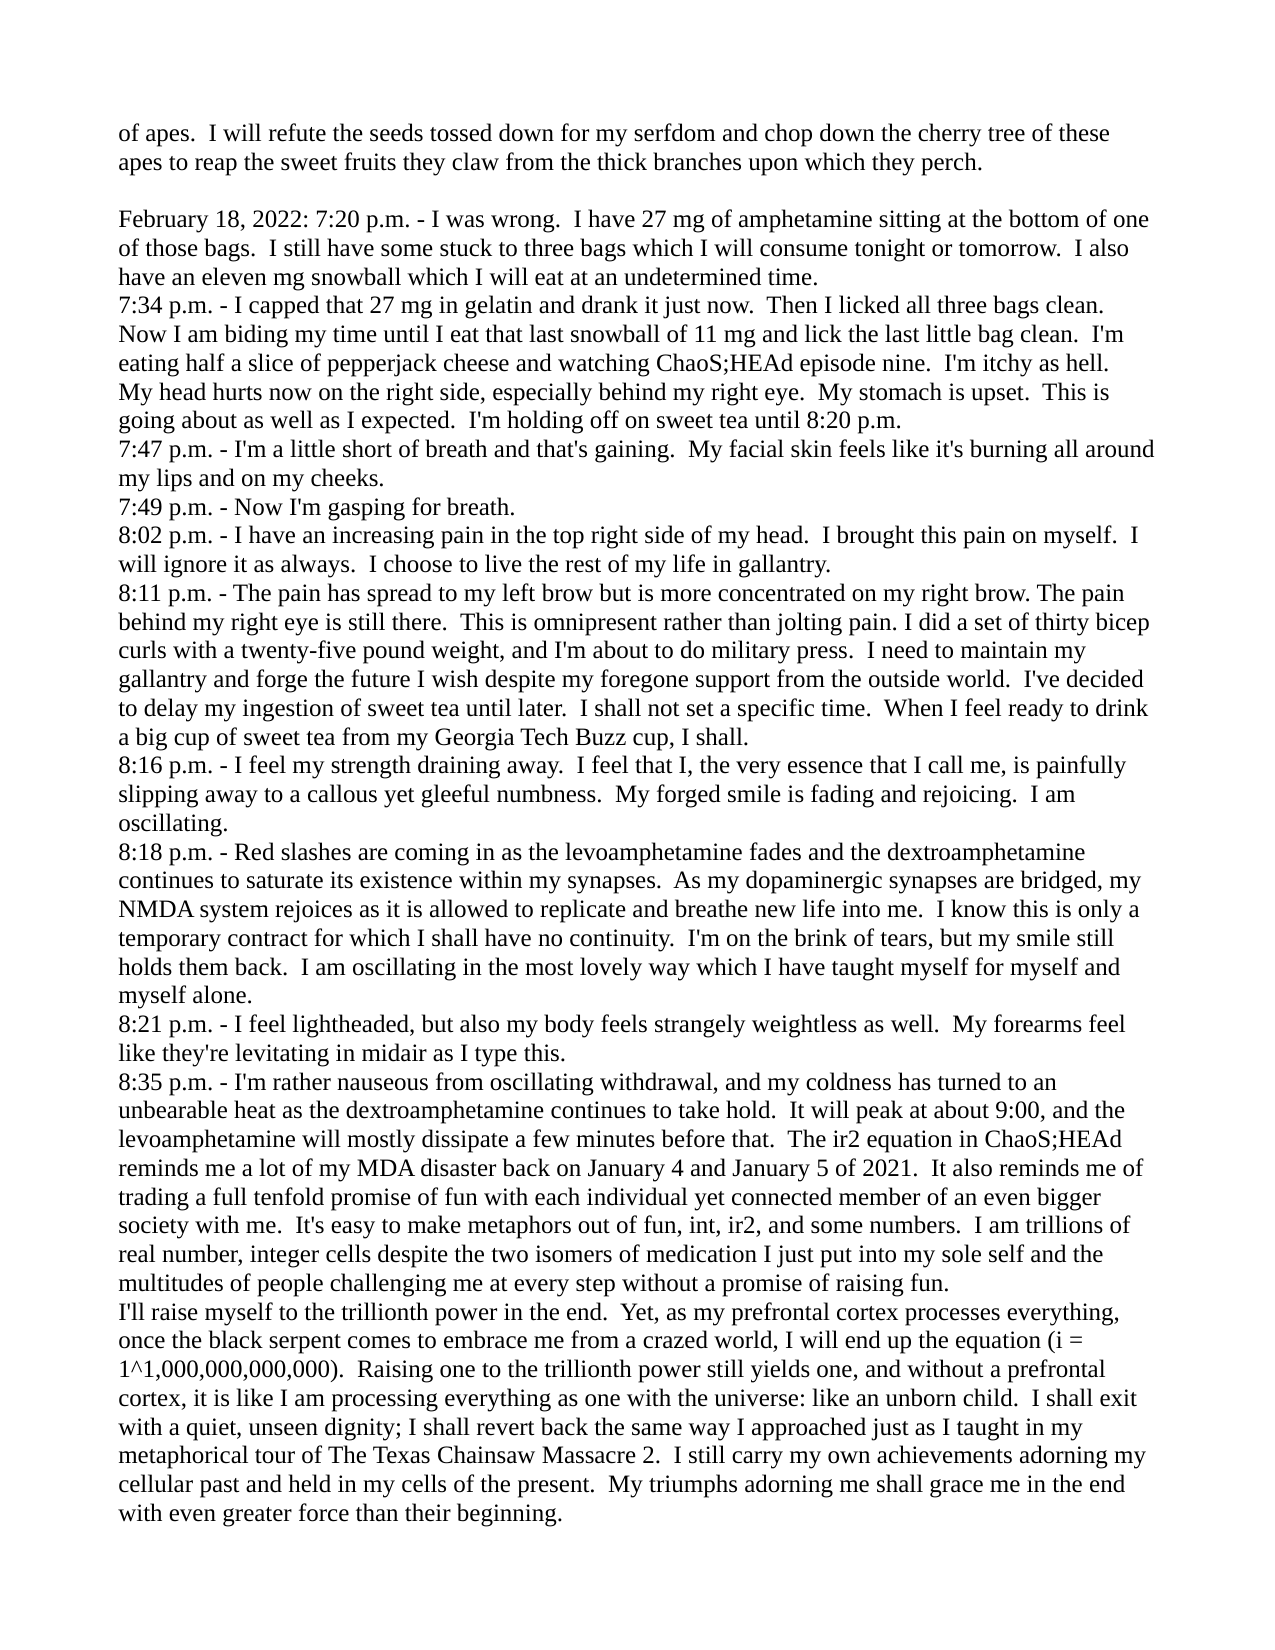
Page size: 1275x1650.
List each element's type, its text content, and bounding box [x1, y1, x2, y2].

text 7:34 p.m. - I capped that 27 mg in gelatin and drank it just now. Then I licked all three bags clean. Now I am biding my time until I eat that last snowball of 11 mg and lick the last little bag clean. I'm eating half a slice of pepperjack cheese and watching ChaoS;HEAd episode nine. I'm itchy as hell. My head hurts now on the right side, especially behind my right eye. My stomach is upset. This is going about as well as I expected. I'm holding off on sweet tea until 8:20 p.m. [118, 291, 1157, 434]
text 8:16 p.m. - I feel my strength draining away. I feel that I, the very essence that I call me, is painfully slipping away to a callous yet gleeful numbness. My forged smile is fading and rejoicing. I am oscillating. [118, 751, 1157, 837]
text 8:21 p.m. - I feel lightheaded, but also my body feels strangely weightless as well. My forearms feel like they're levitating in midair as I type this. [118, 1009, 1157, 1067]
text 8:11 p.m. - The pain has spread to my left brow but is more concentrated on my right brow. The pain behind my right eye is still there. This is omnipresent rather than jolting pain. I did a set of thirty bicep curls with a twenty-five pound weight, and I'm about to do military press. I need to maintain my gallantry and forge the future I wish despite my foregone support from the outside world. I've decided to delay my ingestion of sweet tea until later. I shall not set a specific time. When I feel ready to drink a big cup of sweet tea from my Georgia Tech Buzz cup, I shall. [118, 578, 1157, 751]
text 7:47 p.m. - I'm a little short of breath and that's gaining. My facial skin feels like it's burning all around my lips and on my cheeks. [118, 434, 1157, 492]
text I'll raise myself to the trillionth power in the end. Yet, as my prefrontal cortex processes everything, once the black serpent comes to embrace me from a crazed world, I will end up the equation (i = 1^1,000,000,000,000). Raising one to the trillionth power still yields one, and without a prefrontal cortex, it is like I am processing everything as one with the universe: like an unborn child. I shall exit with a quiet, unseen dignity; I shall revert back the same way I approached just as I taught in my metaphorical tour of The Texas Chainsaw Massacre 2. I still carry my own achievements adorning my cellular past and held in my cells of the present. My triumphs adorning me shall grace me in the end with even greater force than their beginning. [118, 1297, 1157, 1527]
text 7:49 p.m. - Now I'm gasping for breath. [118, 492, 1157, 521]
text 8:02 p.m. - I have an increasing pain in the top right side of my head. I brought this pain on myself. I will ignore it as always. I choose to live the rest of my life in gallantry. [118, 521, 1157, 578]
text of apes. I will refute the seeds tossed down for my serfdom and chop down the cherry tree of these apes to reap the sweet fruits they claw from the thick branches upon which they perch. [118, 118, 1157, 176]
text 8:35 p.m. - I'm rather nauseous from oscillating withdrawal, and my coldness has turned to an unbearable heat as the dextroamphetamine continues to take hold. It will peak at about 9:00, and the levoamphetamine will mostly dissipate a few minutes before that. The ir2 equation in ChaoS;HEAd reminds me a lot of my MDA disaster back on January 4 and January 5 of 2021. It also reminds me of trading a full tenfold promise of fun with each individual yet connected member of an even bigger society with me. It's easy to make metaphors out of fun, int, ir2, and some numbers. I am trillions of real number, integer cells despite the two isomers of medication I just put into my sole self and the multitudes of people challenging me at every step without a promise of raising fun. [118, 1067, 1157, 1297]
text 8:18 p.m. - Red slashes are coming in as the levoamphetamine fades and the dextroamphetamine continues to saturate its existence within my synapses. As my dopaminergic synapses are bridged, my NMDA system rejoices as it is allowed to replicate and breathe new life into me. I know this is only a temporary contract for which I shall have no continuity. I'm on the brink of tears, but my smile still holds them back. I am oscillating in the most lovely way which I have taught myself for myself and myself alone. [118, 837, 1157, 1009]
text February 18, 2022: 7:20 p.m. - I was wrong. I have 27 mg of amphetamine sitting at the bottom of one of those bags. I still have some stuck to three bags which I will consume tonight or tomorrow. I also have an eleven mg snowball which I will eat at an undetermined time. [118, 204, 1157, 291]
